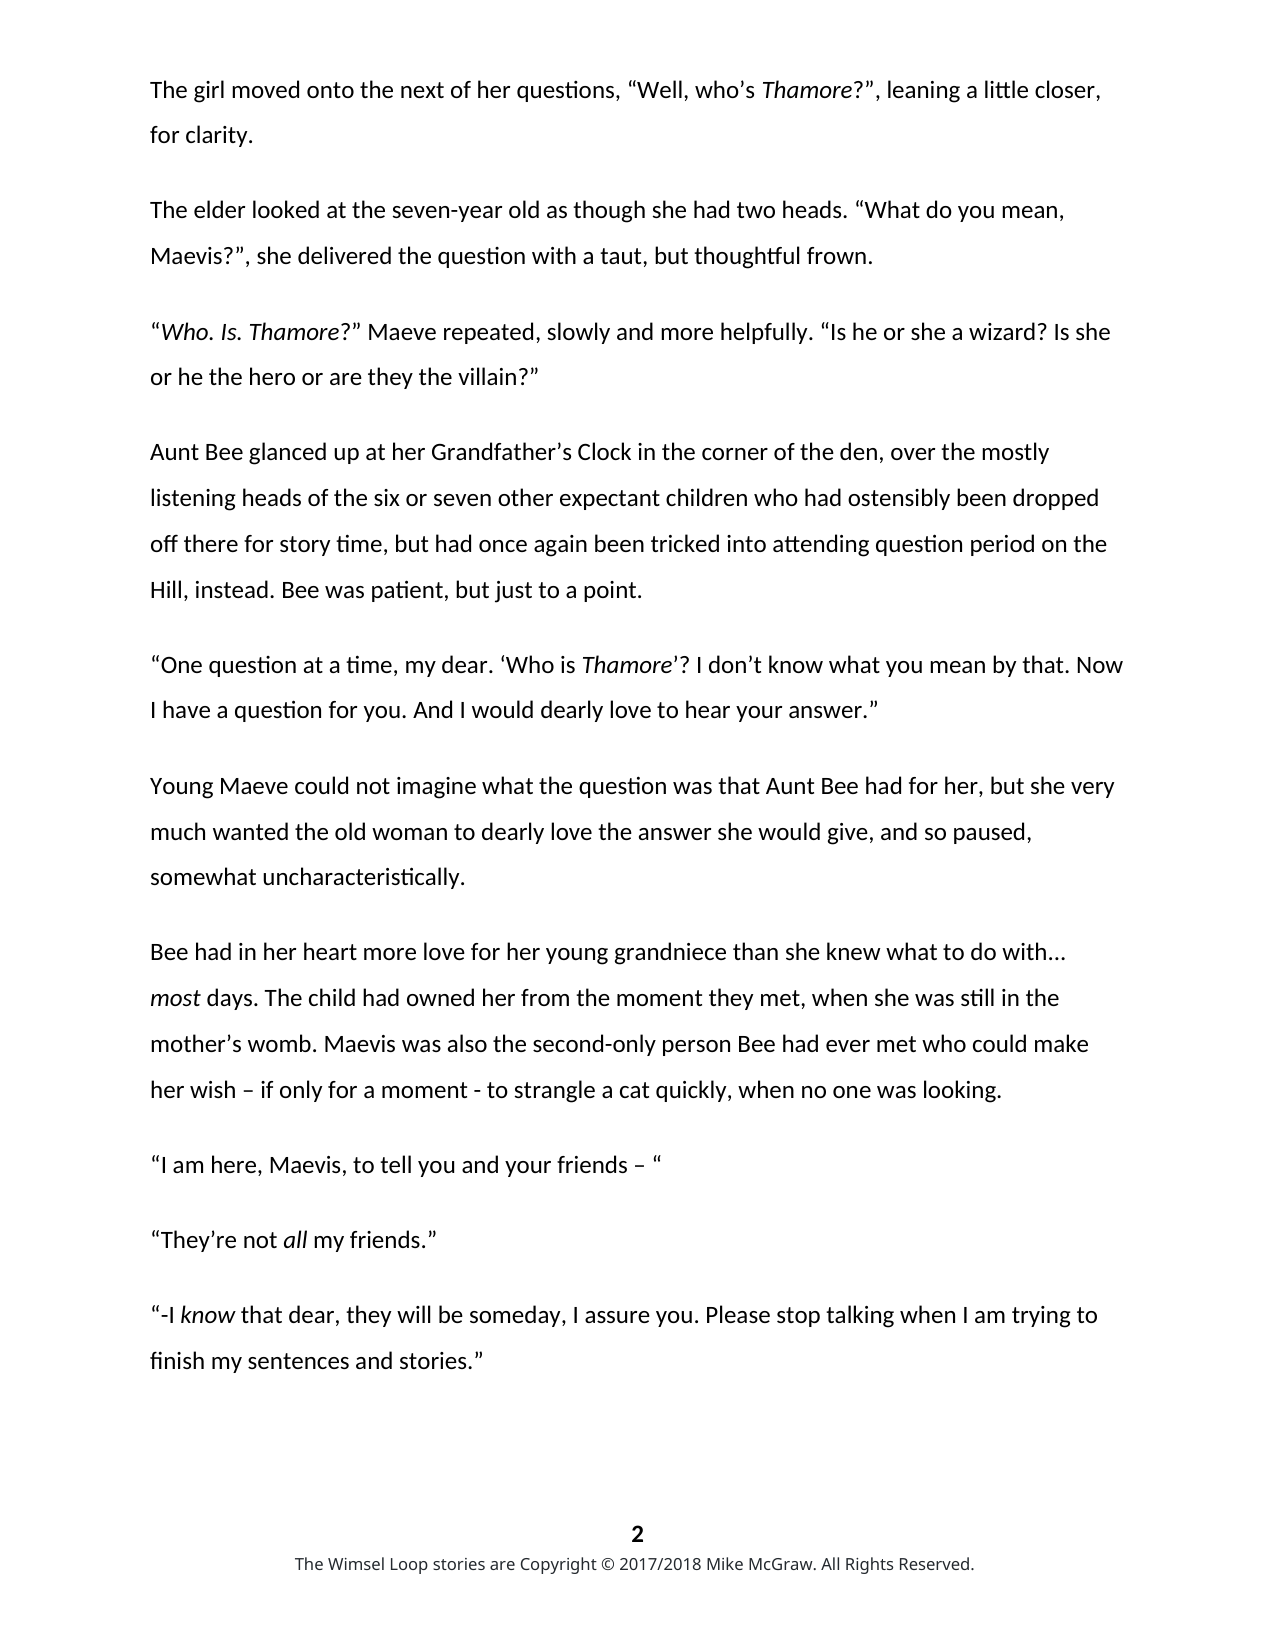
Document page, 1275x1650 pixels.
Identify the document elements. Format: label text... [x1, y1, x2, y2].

text “-I know that dear, they will be someday, I assure you. Please stop talking when I am trying to finish my sentences and stories.” [150, 1299, 1125, 1376]
text Aunt Bee glanced up at her Grandfather’s Clock in the corner of the den, over the mostly listening heads of the six or seven other expectant children who had ostensibly been dropped off there for story time, but had once again been tricked into attending question period on the Hill, instead. Bee was patient, but just to a point. [150, 437, 1125, 604]
text “They’re not all my friends.” [150, 1224, 1125, 1255]
text “One question at a time, my dear. ‘Who is Thamore’? I don’t know what you mean by that. Now I have a question for you. And I would dearly love to hear your answer.” [150, 649, 1125, 725]
text The elder looked at the seven-year old as though she had two heads. “What do you mean, Maevis?”, she delivered the question with a taut, but thoughtful frown. [150, 195, 1125, 271]
text “I am here, Maevis, to tell you and your friends – “ [150, 1149, 1125, 1179]
text The girl moved onto the next of her questions, “Well, who’s Thamore?”, leaning a little closer, for clarity. [150, 74, 1125, 150]
text Young Maeve could not imagine what the question was that Aunt Bee had for her, but she very much wanted the old woman to dearly love the answer she would give, and so paused, somewhat uncharacteristically. [150, 770, 1125, 892]
text Bee had in her heart more love for her young grandniece than she knew what to do with... most days. The child had owned her from the moment they met, when she was still in the mother’s womb. Maevis was also the second-only person Bee had ever met who could make her wish – if only for a moment - to strangle a cat quickly, when no one was looking. [150, 937, 1125, 1104]
text “Who. Is. Thamore?” Maeve repeated, slowly and more helpfully. “Is he or she a wizard? Is she or he the hero or are they the villain?” [150, 316, 1125, 392]
